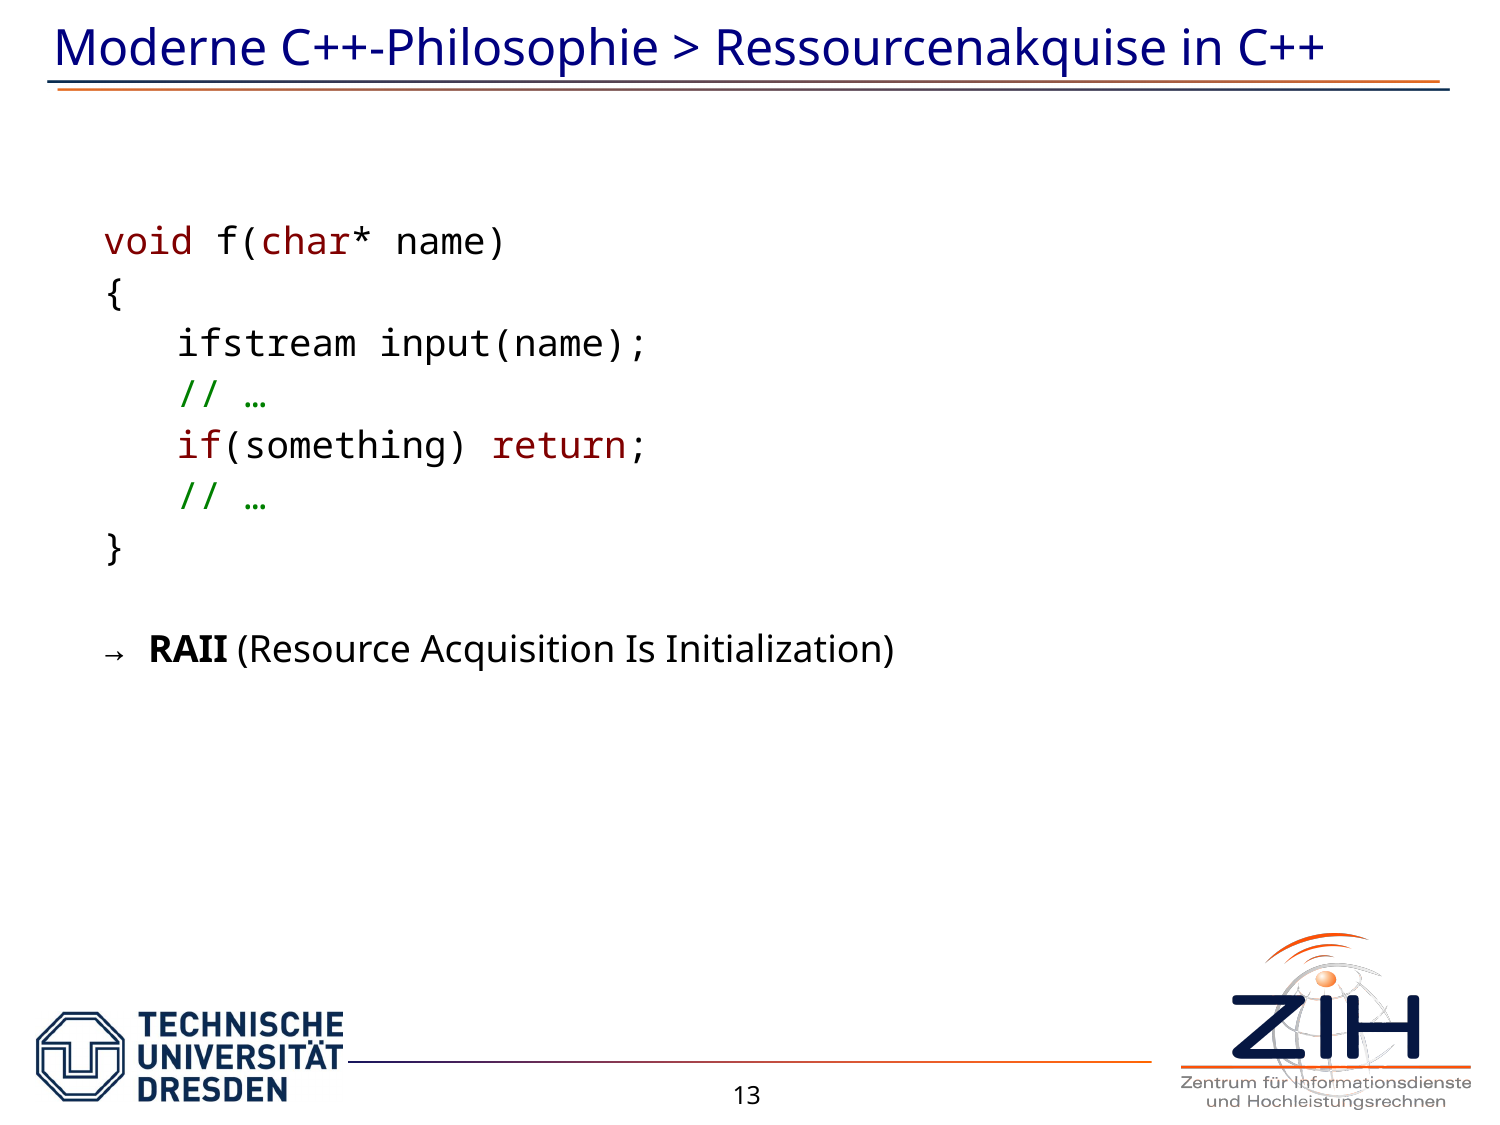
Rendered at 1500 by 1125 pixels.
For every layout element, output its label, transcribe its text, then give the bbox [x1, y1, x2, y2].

picture [35, 1011, 343, 1102]
list void f(char* name) { ifstream input(name); // … if(something) return; // … } → RAII (Resource Acquisition Is Initialization) [29, 118, 1418, 771]
title Moderne C++-Philosophie > Ressourcenakquise in C++ [53, 12, 1453, 81]
picture [1181, 933, 1471, 1110]
picture [47, 80, 1450, 91]
